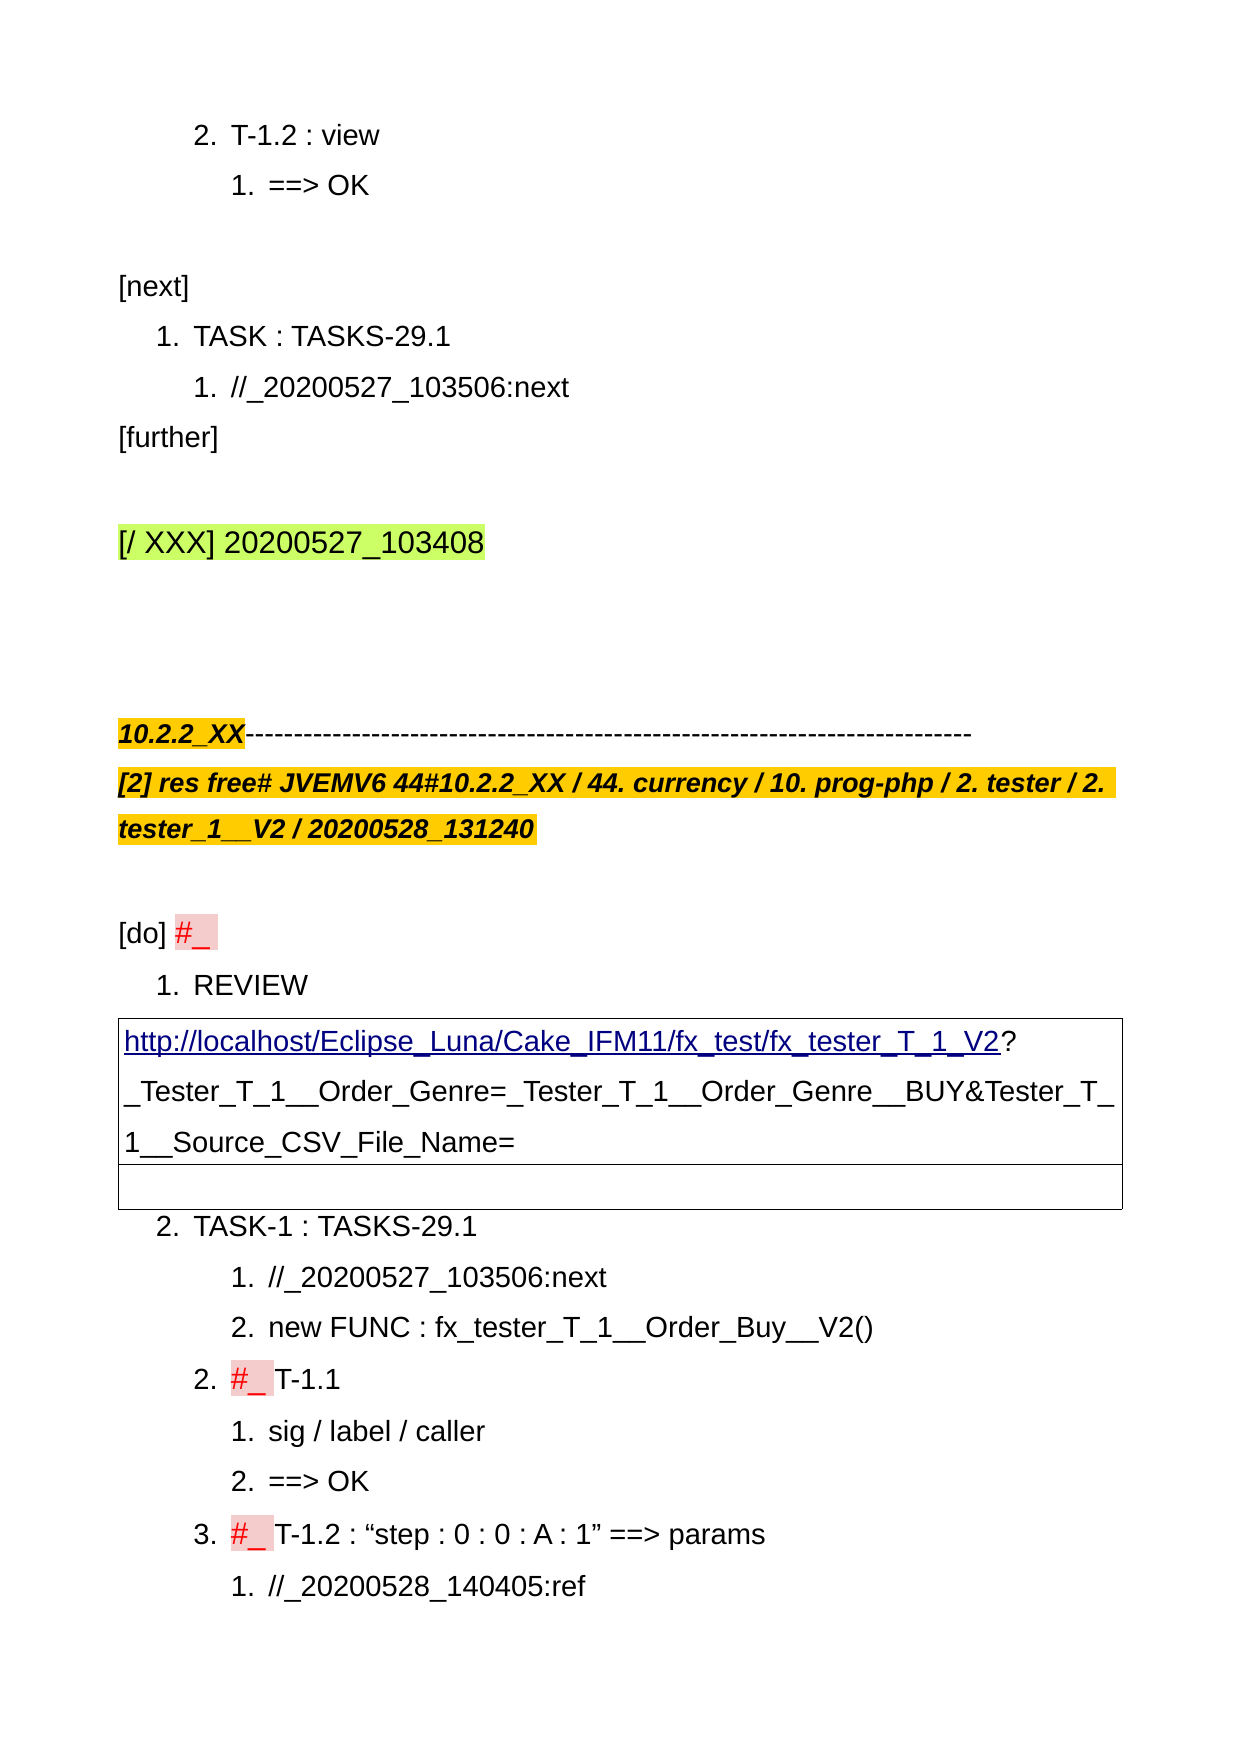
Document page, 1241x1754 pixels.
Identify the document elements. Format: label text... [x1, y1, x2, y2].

table_cell [119, 1165, 1122, 1209]
list ==> OK [231, 1464, 1122, 1498]
list ==> OK [231, 168, 1122, 202]
list TASK : TASKS-29.1 [156, 319, 1122, 353]
text 10.2.2_XX--------------------------------------------------------------------------- [118, 716, 1122, 750]
list sig / label / caller [231, 1414, 1122, 1448]
list new FUNC : fx_tester_T_1__Order_Buy__V2() [231, 1310, 1122, 1343]
text [2] res free# JVEMV6 44#10.2.2_XX / 44. currency / 10. prog-php / 2. tester / 2. tester_1__V2 / 20200528_131240 [118, 767, 1122, 845]
list #_ T-1.1 [193, 1360, 1122, 1396]
text [further] [118, 420, 1122, 453]
list TASK-1 : TASKS-29.1 [156, 1210, 1122, 1243]
list REVIEW [156, 968, 1122, 1002]
table_header http://localhost/Eclipse_Luna/Cake_IFM11/fx_test/fx_tester_T_1_V2?_Tester_T_1__Order_Genre=_Tester_T_1__Order_Genre__BUY&Tester_T_1__Source_CSV_File_Name= [119, 1019, 1122, 1164]
list T-1.2 : view [193, 118, 1122, 152]
text [/ XXX] 20200527_103408 [118, 470, 1122, 560]
list #_ T-1.2 : “step : 0 : 0 : A : 1” ==> params [193, 1515, 1122, 1551]
list //_20200528_140405:ref [231, 1568, 1122, 1602]
list //_20200527_103506:next [231, 1259, 1122, 1293]
text [do] #_ [118, 914, 1122, 950]
text [next] [118, 269, 1122, 303]
list //_20200527_103506:next [193, 370, 1122, 403]
